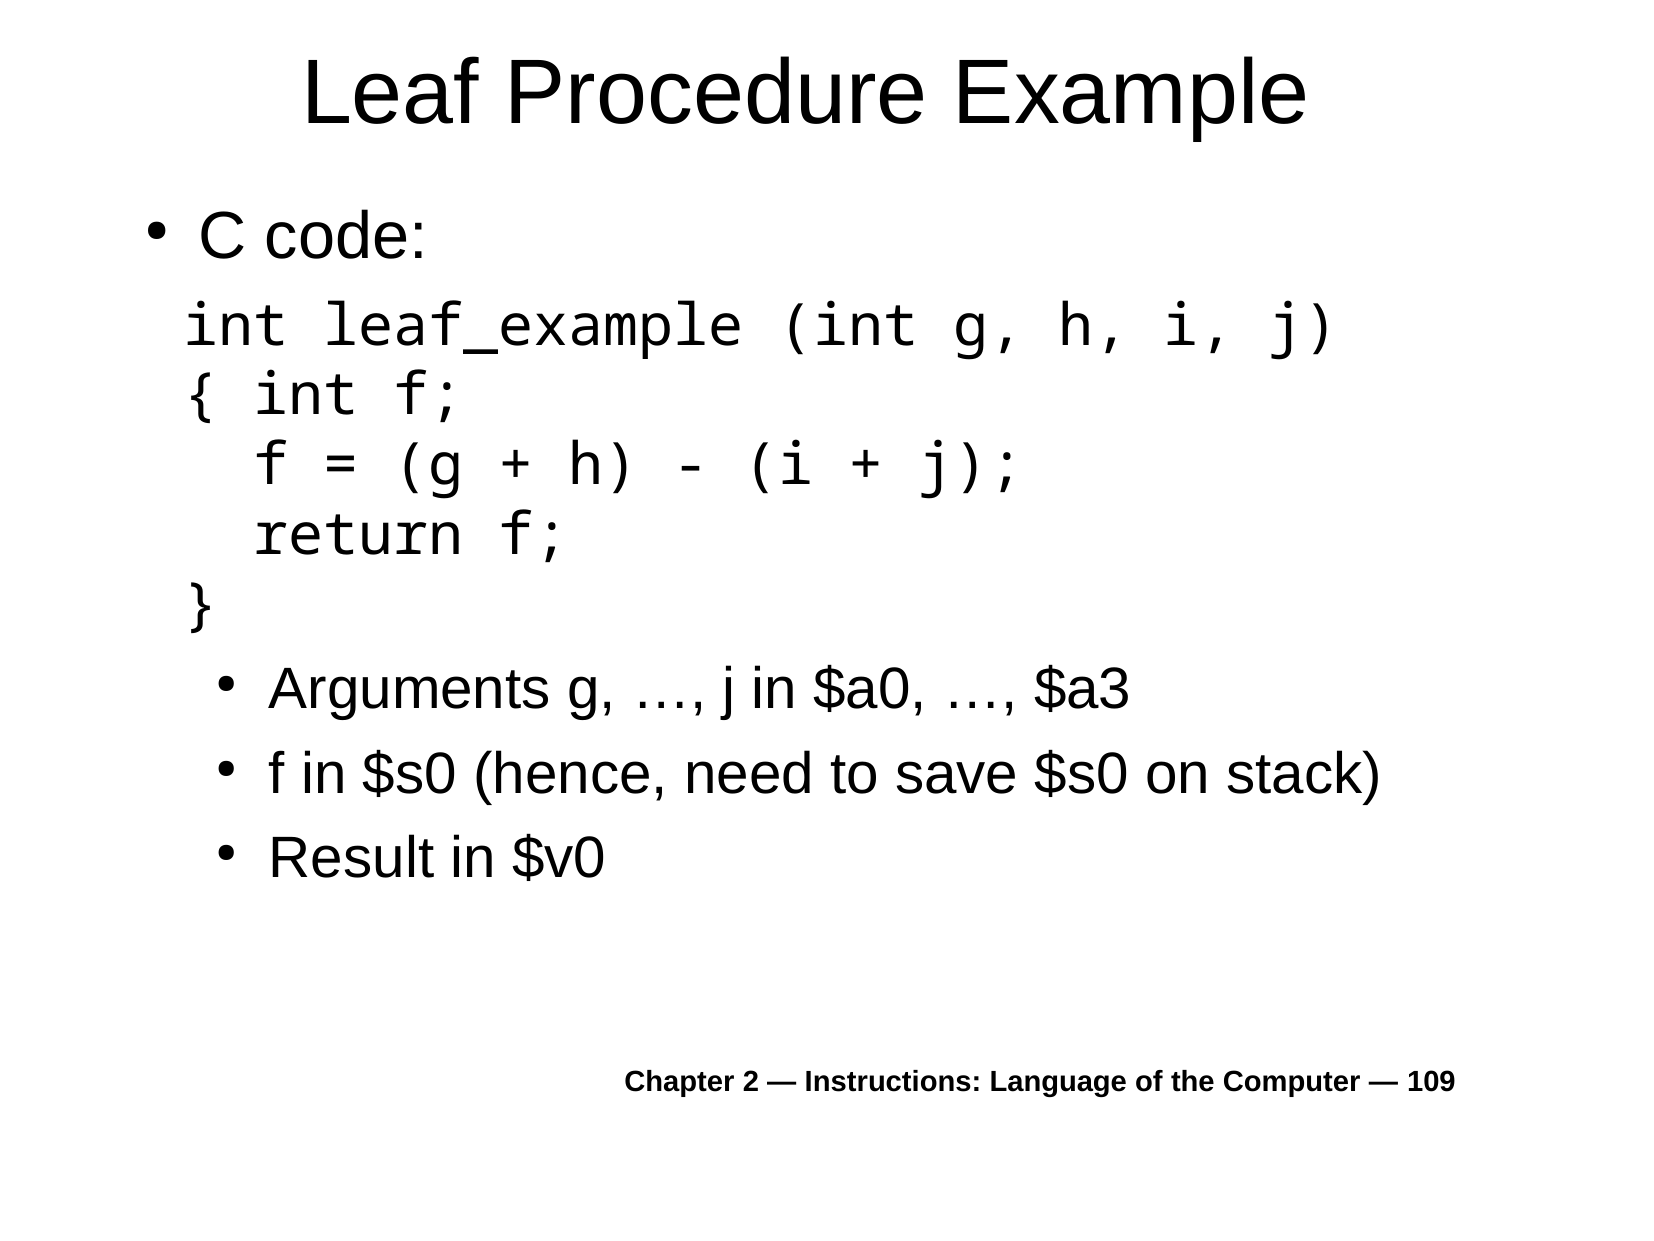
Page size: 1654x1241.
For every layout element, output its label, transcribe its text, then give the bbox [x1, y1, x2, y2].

list C code: int leaf_example (int g, h, i, j) { int f; f = (g + h) - (i + j); return f; } Arguments g, …, j in $a0, …, $a3 f in $s0 (hence, need to save $s0 on stack) Result in $v0 [112, 184, 1469, 1024]
text_box Chapter 2 — Instructions: Language of the Computer — <number> [277, 1046, 1471, 1106]
title Leaf Procedure Example [112, 23, 1468, 149]
